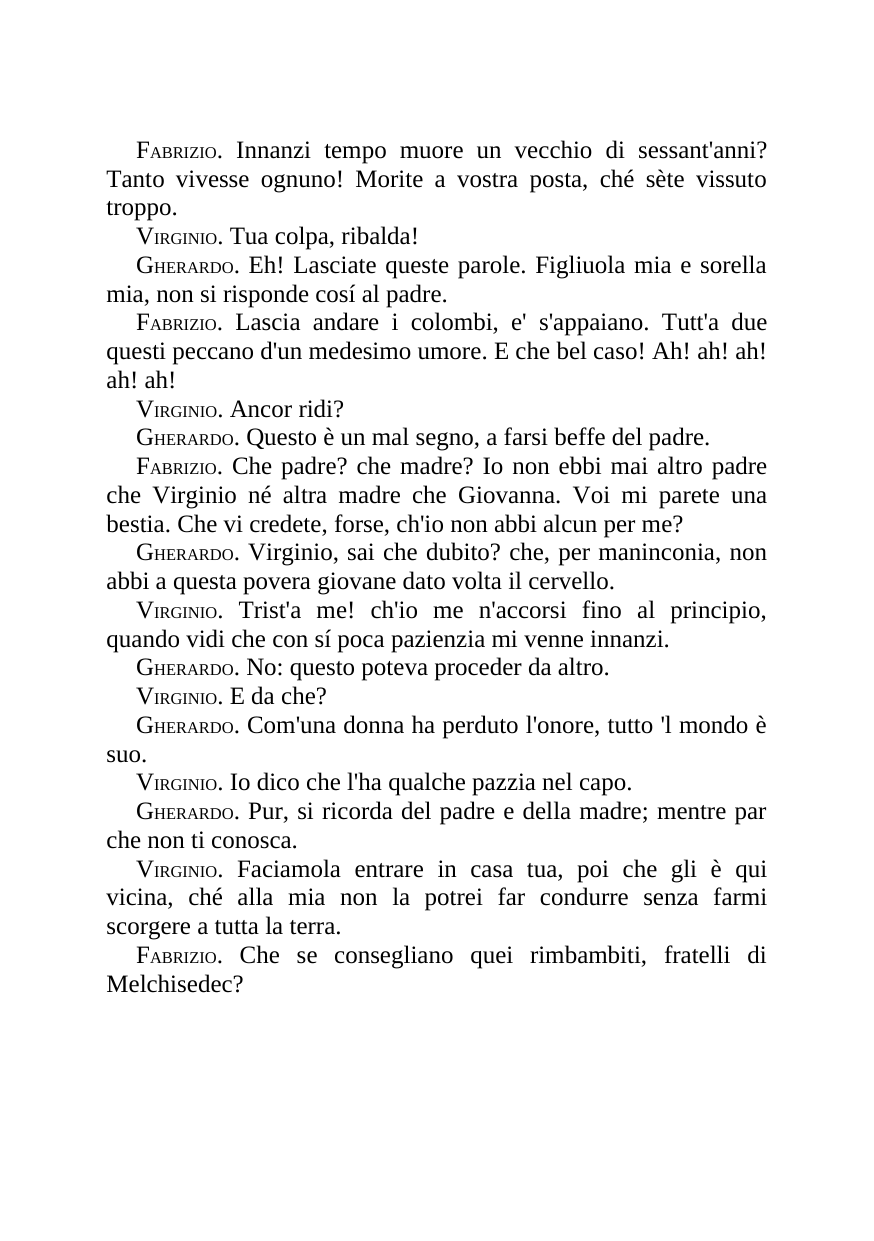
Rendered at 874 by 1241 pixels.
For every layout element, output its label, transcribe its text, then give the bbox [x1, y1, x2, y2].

text Fabrizio. Che se consegliano quei rimbambiti, fratelli di Melchisedec? [106, 940, 768, 997]
text Fabrizio. Che padre? che madre? Io non ebbi mai altro padre che Virginio né altra madre che Giovanna. Voi mi parete una bestia. Che vi credete, forse, ch'io non abbi alcun per me? [106, 451, 768, 537]
text Virginio. Faciamola entrare in casa tua, poi che gli è qui vicina, ché alla mia non la potrei far condurre senza farmi scorgere a tutta la terra. [106, 854, 768, 940]
text Virginio. E da che? [106, 681, 768, 710]
text Virginio. Tua colpa, ribalda! [106, 221, 768, 250]
text Gherardo. Pur, si ricorda del padre e della madre; mentre par che non ti conosca. [106, 796, 768, 854]
text Gherardo. Questo è un mal segno, a farsi beffe del padre. [106, 422, 768, 451]
text Gherardo. Virginio, sai che dubito? che, per maninconia, non abbi a questa povera giovane dato volta il cervello. [106, 537, 768, 595]
text Virginio. Trist'a me! ch'io me n'accorsi fino al principio, quando vidi che con sí poca pazienzia mi venne innanzi. [106, 595, 768, 652]
text Virginio. Io dico che l'ha qualche pazzia nel capo. [106, 767, 768, 796]
text Gherardo. Com'una donna ha perduto l'onore, tutto 'l mondo è suo. [106, 710, 768, 767]
text Gherardo. Eh! Lasciate queste parole. Figliuola mia e sorella mia, non si risponde cosí al padre. [106, 250, 768, 307]
text Fabrizio. Innanzi tempo muore un vecchio di sessant'anni? Tanto vivesse ognuno! Morite a vostra posta, ché sète vissuto troppo. [106, 135, 768, 221]
text Virginio. Ancor ridi? [106, 394, 768, 422]
text Gherardo. No: questo poteva proceder da altro. [106, 652, 768, 681]
text Fabrizio. Lascia andare i colombi, e' s'appaiano. Tutt'a due questi peccano d'un medesimo umore. E che bel caso! Ah! ah! ah! ah! ah! [106, 307, 768, 394]
